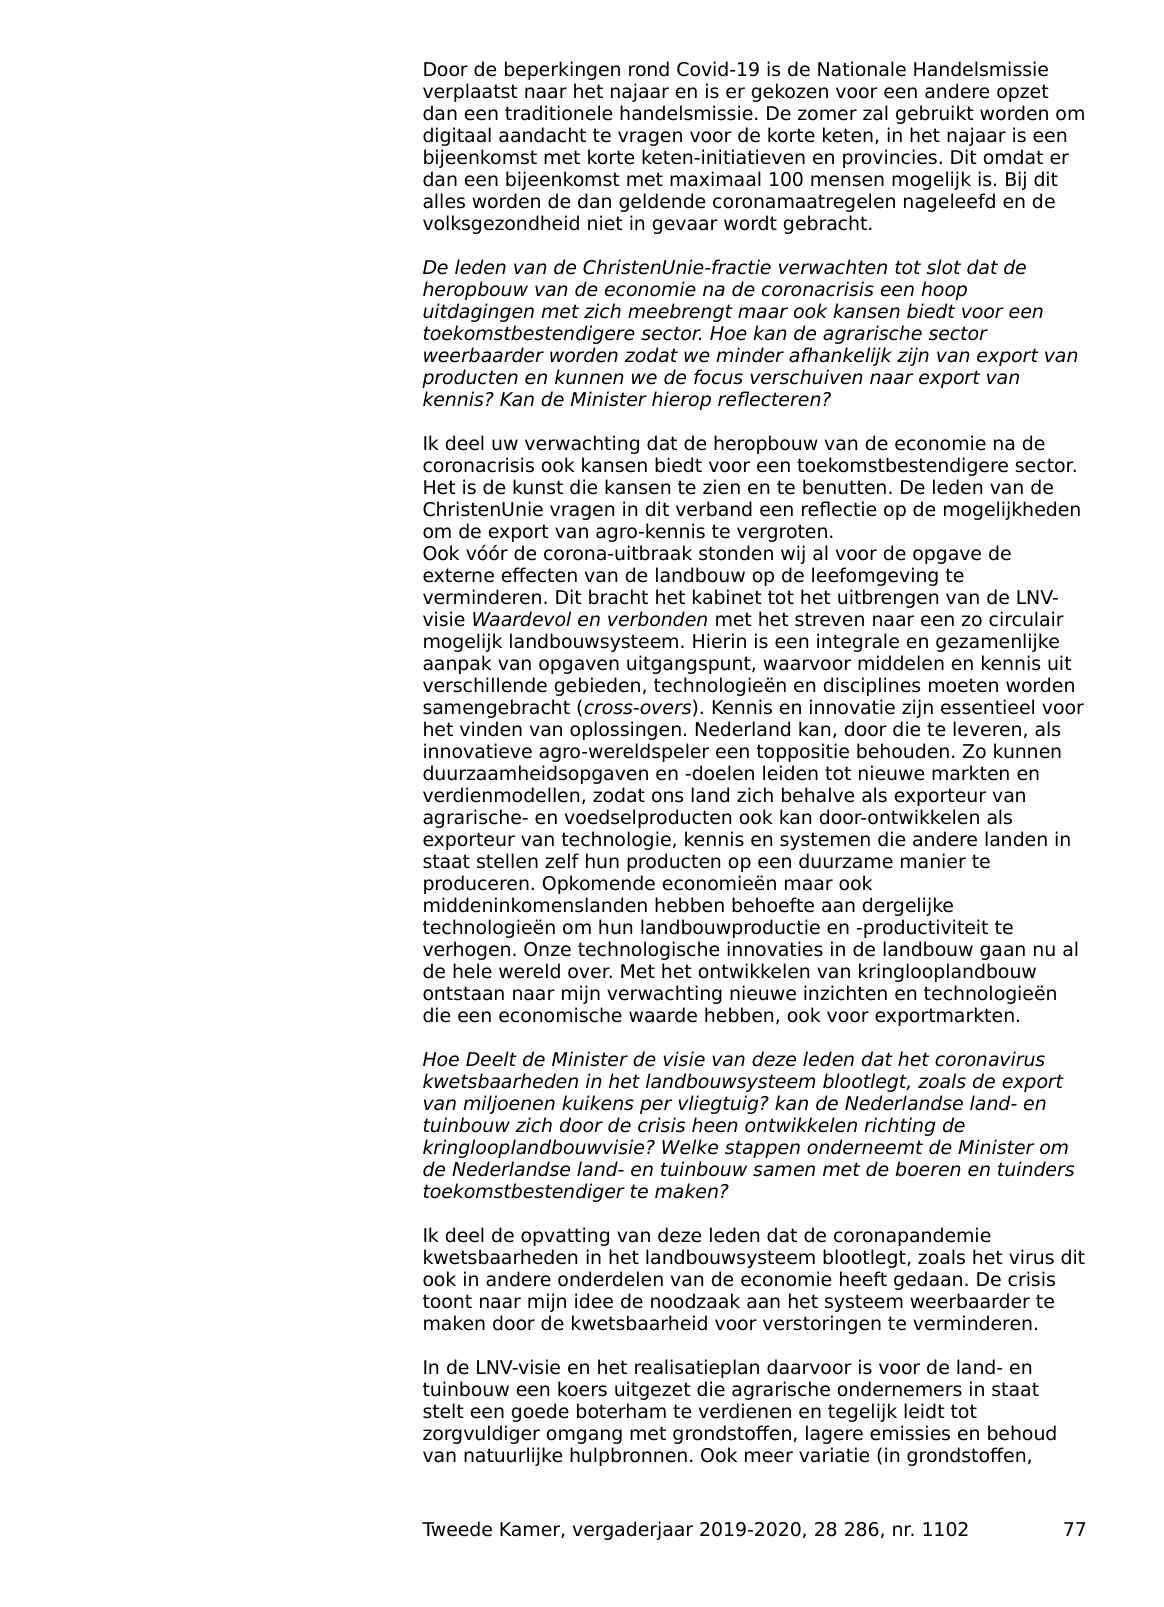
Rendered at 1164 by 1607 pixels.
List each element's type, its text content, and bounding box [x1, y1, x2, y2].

text Ook vóór de corona-uitbraak stonden wij al voor de opgave de externe effecten van de landbouw op de leefomgeving te verminderen. Dit bracht het kabinet tot het uitbrengen van de LNV-visie Waardevol en verbonden met het streven naar een zo circulair mogelijk landbouwsysteem. Hierin is een integrale en gezamenlijke aanpak van opgaven uitgangspunt, waarvoor middelen en kennis uit verschillende gebieden, technologieën en disciplines moeten worden samengebracht (cross-overs). Kennis en innovatie zijn essentieel voor het vinden van oplossingen. Nederland kan, door die te leveren, als innovatieve agro-wereldspeler een toppositie behouden. Zo kunnen duurzaamheidsopgaven en -doelen leiden tot nieuwe markten en verdienmodellen, zodat ons land zich behalve als exporteur van agrarische- en voedselproducten ook kan door-ontwikkelen als exporteur van technologie, kennis en systemen die andere landen in staat stellen zelf hun producten op een duurzame manier te produceren. Opkomende economieën maar ook middeninkomenslanden hebben behoefte aan dergelijke technologieën om hun landbouwproductie en -productiviteit te verhogen. Onze technologische innovaties in de landbouw gaan nu al de hele wereld over. Met het ontwikkelen van kringlooplandbouw ontstaan naar mijn verwachting nieuwe inzichten en technologieën die een economische waarde hebben, ook voor exportmarkten. [422, 543, 1087, 1027]
text Door de beperkingen rond Covid-19 is de Nationale Handelsmissie verplaatst naar het najaar en is er gekozen voor een andere opzet dan een traditionele handelsmissie. De zomer zal gebruikt worden om digitaal aandacht te vragen voor de korte keten, in het najaar is een bijeenkomst met korte keten-initiatieven en provincies. Dit omdat er dan een bijeenkomst met maximaal 100 mensen mogelijk is. Bij dit alles worden de dan geldende coronamaatregelen nageleefd en de volksgezondheid niet in gevaar wordt gebracht. [422, 59, 1087, 235]
text Hoe Deelt de Minister de visie van deze leden dat het coronavirus kwetsbaarheden in het landbouwsysteem blootlegt, zoals de export van miljoenen kuikens per vliegtuig? kan de Nederlandse land- en tuinbouw zich door de crisis heen ontwikkelen richting de kringlooplandbouwvisie? Welke stappen onderneemt de Minister om de Nederlandse land- en tuinbouw samen met de boeren en tuinders toekomstbestendiger te maken? [422, 1049, 1087, 1203]
text De leden van de ChristenUnie-fractie verwachten tot slot dat de heropbouw van de economie na de coronacrisis een hoop uitdagingen met zich meebrengt maar ook kansen biedt voor een toekomstbestendigere sector. Hoe kan de agrarische sector weerbaarder worden zodat we minder afhankelijk zijn van export van producten en kunnen we de focus verschuiven naar export van kennis? Kan de Minister hierop reflecteren? [422, 257, 1087, 411]
text Ik deel uw verwachting dat de heropbouw van de economie na de coronacrisis ook kansen biedt voor een toekomstbestendigere sector. Het is de kunst die kansen te zien en te benutten. De leden van de ChristenUnie vragen in dit verband een reflectie op de mogelijkheden om de export van agro-kennis te vergroten. [422, 433, 1087, 543]
text Ik deel de opvatting van deze leden dat de coronapandemie kwetsbaarheden in het landbouwsysteem blootlegt, zoals het virus dit ook in andere onderdelen van de economie heeft gedaan. De crisis toont naar mijn idee de noodzaak aan het systeem weerbaarder te maken door de kwetsbaarheid voor verstoringen te verminderen. [422, 1225, 1087, 1335]
text In de LNV-visie en het realisatieplan daarvoor is voor de land- en tuinbouw een koers uitgezet die agrarische ondernemers in staat stelt een goede boterham te verdienen en tegelijk leidt tot zorgvuldiger omgang met grondstoffen, lagere emissies en behoud van natuurlijke hulpbronnen. Ook meer variatie (in grondstoffen, [422, 1357, 1087, 1467]
